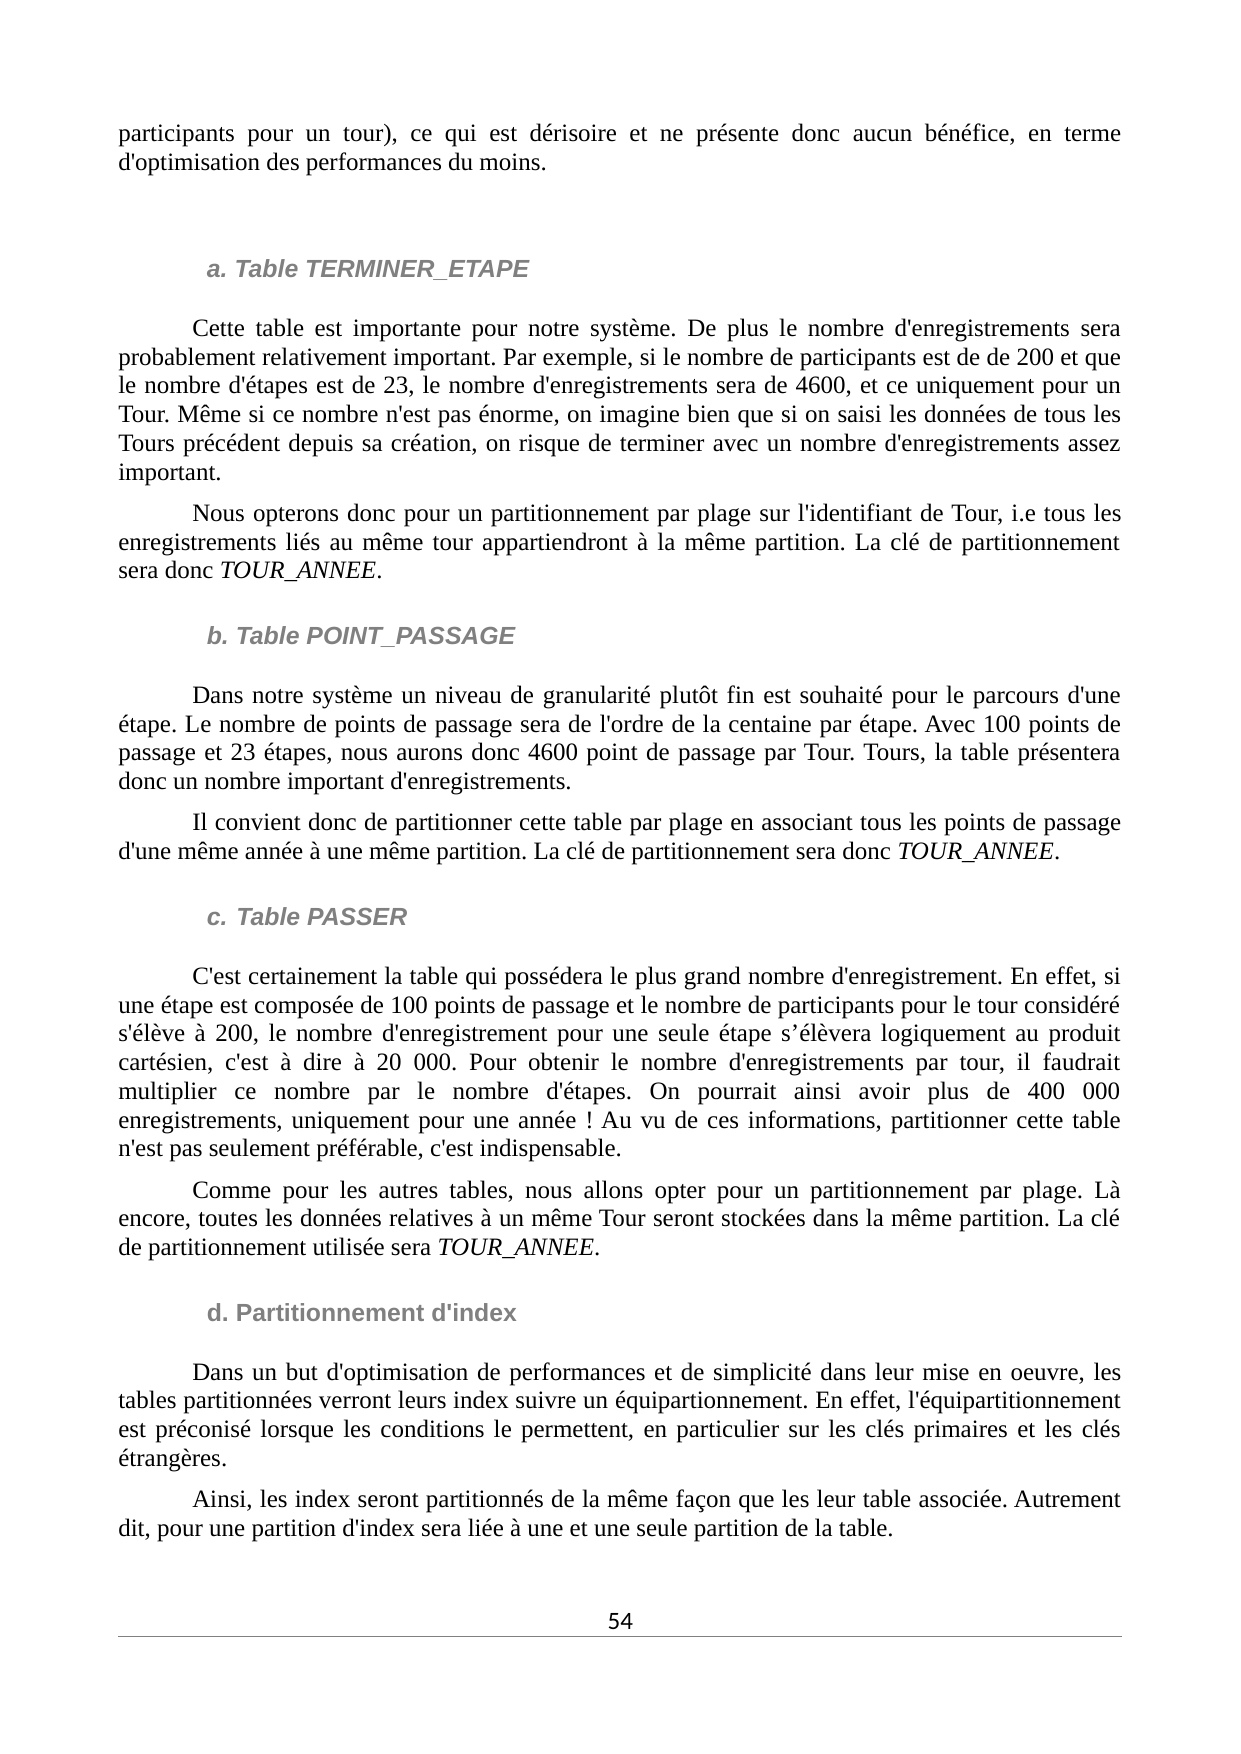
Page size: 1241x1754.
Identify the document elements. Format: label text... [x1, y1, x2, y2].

subtitle Table POINT_PASSAGE [207, 621, 1122, 650]
text Comme pour les autres tables, nous allons opter pour un partitionnement par plage. Là encore, toutes les données relatives à un même Tour seront stockées dans la même partition. La clé de partitionnement utilisée sera TOUR_ANNEE. [118, 1175, 1122, 1261]
text participants pour un tour), ce qui est dérisoire et ne présente donc aucun bénéfice, en terme d'optimisation des performances du moins. [118, 118, 1122, 176]
text Nous opterons donc pour un partitionnement par plage sur l'identifiant de Tour, i.e tous les enregistrements liés au même tour appartiendront à la même partition. La clé de partitionnement sera donc TOUR_ANNEE. [118, 498, 1122, 584]
text Il convient donc de partitionner cette table par plage en associant tous les points de passage d'une même année à une même partition. La clé de partitionnement sera donc TOUR_ANNEE. [118, 807, 1122, 865]
subtitle Table TERMINER_ETAPE [207, 254, 1122, 283]
subtitle Partitionnement d'index [207, 1298, 1122, 1327]
text Dans notre système un niveau de granularité plutôt fin est souhaité pour le parcours d'une étape. Le nombre de points de passage sera de l'ordre de la centaine par étape. Avec 100 points de passage et 23 étapes, nous aurons donc 4600 point de passage par Tour. Tours, la table présentera donc un nombre important d'enregistrements. [118, 680, 1122, 795]
subtitle Table PASSER [207, 902, 1122, 931]
text Cette table est importante pour notre système. De plus le nombre d'enregistrements sera probablement relativement important. Par exemple, si le nombre de participants est de de 200 et que le nombre d'étapes est de 23, le nombre d'enregistrements sera de 4600, et ce uniquement pour un Tour. Même si ce nombre n'est pas énorme, on imagine bien que si on saisi les données de tous les Tours précédent depuis sa création, on risque de terminer avec un nombre d'enregistrements assez important. [118, 313, 1122, 485]
text Dans un but d'optimisation de performances et de simplicité dans leur mise en oeuvre, les tables partitionnées verront leurs index suivre un équipartionnement. En effet, l'équipartitionnement est préconisé lorsque les conditions le permettent, en particulier sur les clés primaires et les clés étrangères. [118, 1357, 1122, 1472]
text Ainsi, les index seront partitionnés de la même façon que les leur table associée. Autrement dit, pour une partition d'index sera liée à une et une seule partition de la table. [118, 1484, 1122, 1542]
text C'est certainement la table qui possédera le plus grand nombre d'enregistrement. En effet, si une étape est composée de 100 points de passage et le nombre de participants pour le tour considéré s'élève à 200, le nombre d'enregistrement pour une seule étape s’élèvera logiquement au produit cartésien, c'est à dire à 20 000. Pour obtenir le nombre d'enregistrements par tour, il faudrait multiplier ce nombre par le nombre d'étapes. On pourrait ainsi avoir plus de 400 000 enregistrements, uniquement pour une année ! Au vu de ces informations, partitionner cette table n'est pas seulement préférable, c'est indispensable. [118, 961, 1122, 1162]
